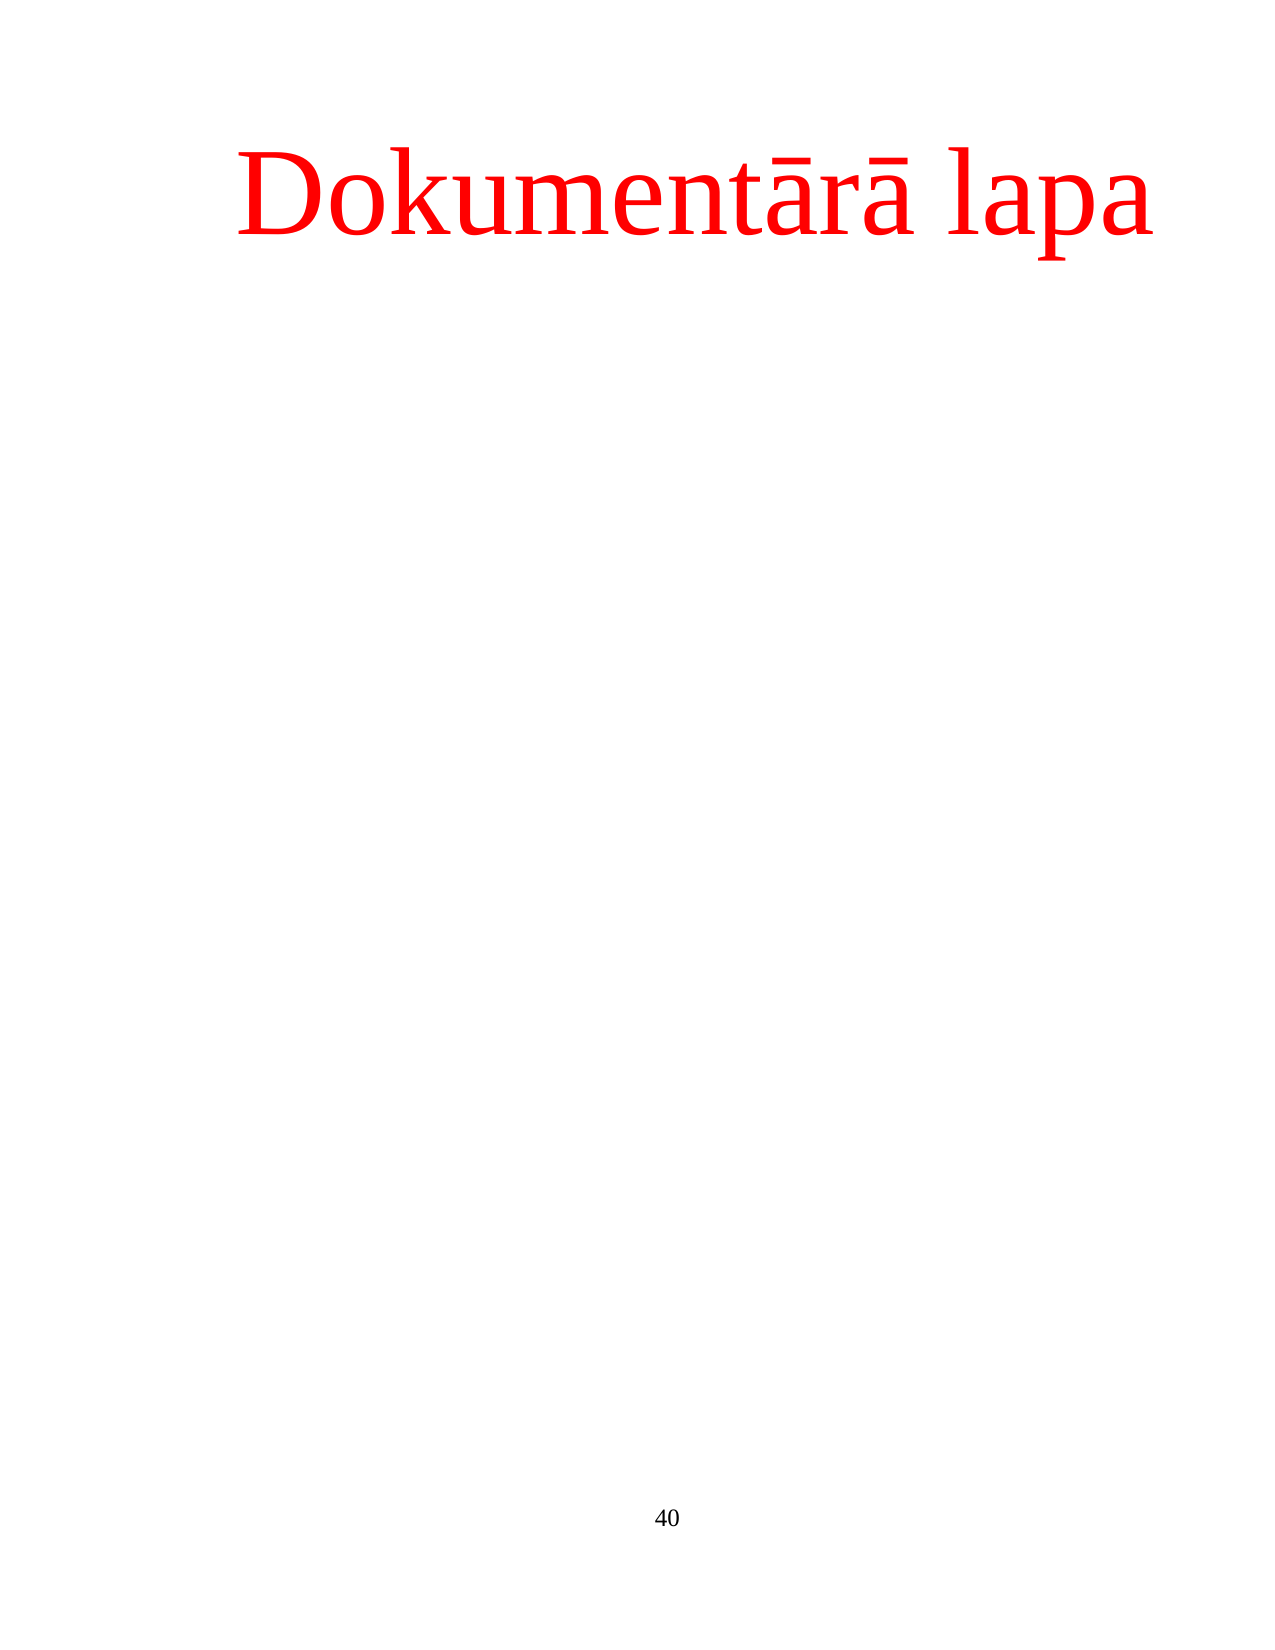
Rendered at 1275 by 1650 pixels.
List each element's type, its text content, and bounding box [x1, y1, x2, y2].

text Dokumentārā lapa [177, 118, 1157, 262]
